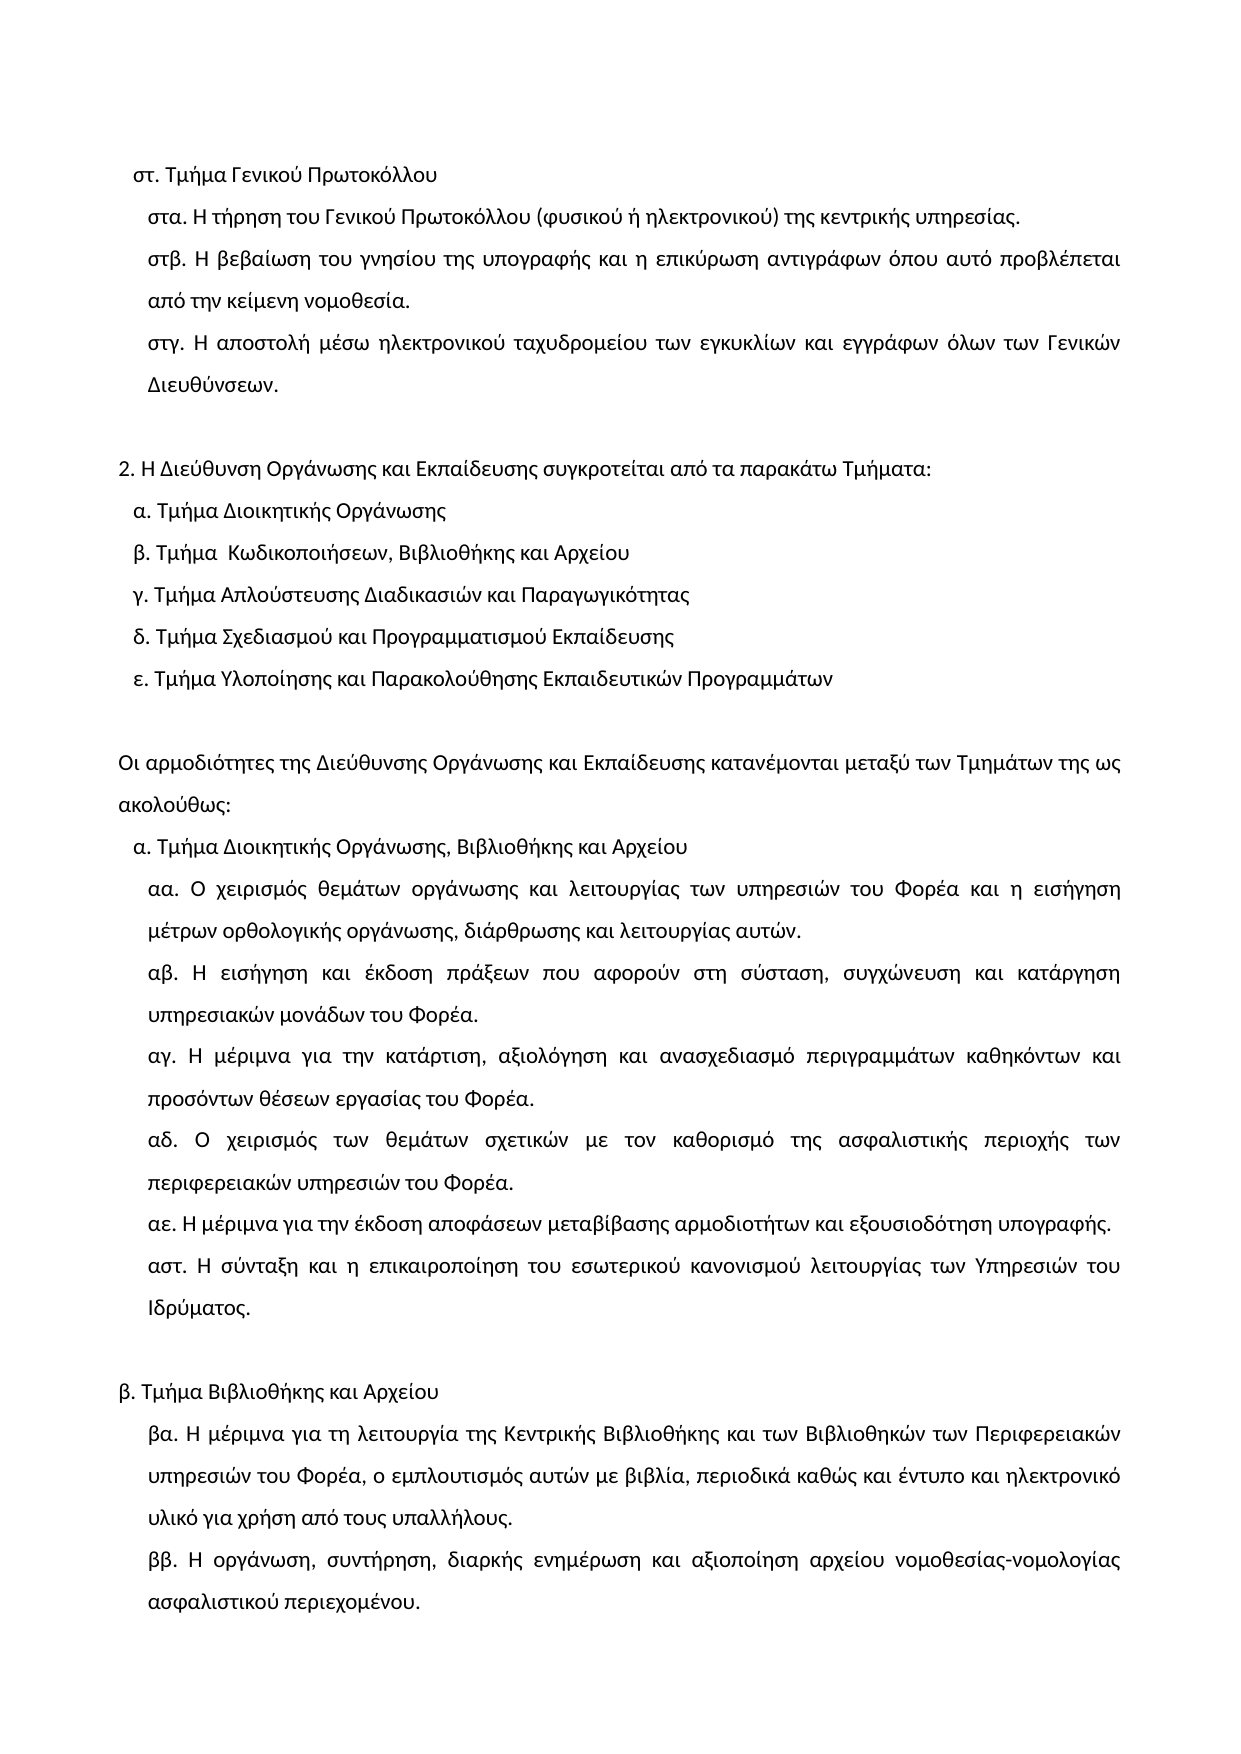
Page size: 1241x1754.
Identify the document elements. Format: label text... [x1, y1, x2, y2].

text αε. Η μέριμνα για την έκδοση αποφάσεων μεταβίβασης αρμοδιοτήτων και εξουσιοδότηση υπογραφής. [148, 1209, 1122, 1238]
text 2. Η Διεύθυνση Οργάνωσης και Εκπαίδευσης συγκροτείται από τα παρακάτω Τμήματα: [118, 454, 1122, 482]
text αα. Ο χειρισμός θεμάτων οργάνωσης και λειτουργίας των υπηρεσιών του Φορέα και η εισήγηση μέτρων ορθολογικής οργάνωσης, διάρθρωσης και λειτουργίας αυτών. [148, 874, 1122, 944]
text ε. Τμήμα Υλοποίησης και Παρακολούθησης Εκπαιδευτικών Προγραμμάτων [133, 664, 1122, 692]
text β. Τμήμα Κωδικοποιήσεων, Βιβλιοθήκης και Αρχείου [133, 538, 1122, 566]
text στβ. Η βεβαίωση του γνησίου της υπογραφής και η επικύρωση αντιγράφων όπου αυτό προβλέπεται από την κείμενη νομοθεσία. [148, 244, 1122, 314]
text αγ. Η μέριμνα για την κατάρτιση, αξιολόγηση και ανασχεδιασμό περιγραμμάτων καθηκόντων και προσόντων θέσεων εργασίας του Φορέα. [148, 1042, 1122, 1112]
text αστ. Η σύνταξη και η επικαιροποίηση του εσωτερικού κανονισμού λειτουργίας των Υπηρεσιών του Ιδρύματος. [148, 1252, 1122, 1322]
text στ. Τμήμα Γενικού Πρωτοκόλλου [133, 160, 1122, 188]
text ββ. Η οργάνωση, συντήρηση, διαρκής ενημέρωση και αξιοποίηση αρχείου νομοθεσίας-νομολογίας ασφαλιστικού περιεχομένου. [148, 1545, 1122, 1615]
text β. Τμήμα Βιβλιοθήκης και Αρχείου [118, 1377, 1122, 1406]
text α. Τμήμα Διοικητικής Οργάνωσης, Βιβλιοθήκης και Αρχείου [133, 832, 1122, 860]
text βα. Η μέριμνα για τη λειτουργία της Κεντρικής Βιβλιοθήκης και των Βιβλιοθηκών των Περιφερειακών υπηρεσιών του Φορέα, ο εμπλουτισμός αυτών με βιβλία, περιοδικά καθώς και έντυπο και ηλεκτρονικό υλικό για χρήση από τους υπαλλήλους. [148, 1419, 1122, 1531]
text Οι αρμοδιότητες της Διεύθυνσης Οργάνωσης και Εκπαίδευσης κατανέμονται μεταξύ των Τμημάτων της ως ακολούθως: [118, 748, 1122, 818]
text στα. Η τήρηση του Γενικού Πρωτοκόλλου (φυσικού ή ηλεκτρονικού) της κεντρικής υπηρεσίας. [148, 202, 1122, 230]
text α. Τμήμα Διοικητικής Οργάνωσης [133, 496, 1122, 524]
text αβ. Η εισήγηση και έκδοση πράξεων που αφορούν στη σύσταση, συγχώνευση και κατάργηση υπηρεσιακών μονάδων του Φορέα. [148, 958, 1122, 1028]
text γ. Τμήμα Απλούστευσης Διαδικασιών και Παραγωγικότητας [133, 580, 1122, 608]
text δ. Τμήμα Σχεδιασμού και Προγραμματισμού Εκπαίδευσης [133, 622, 1122, 650]
text αδ. Ο χειρισμός των θεμάτων σχετικών με τον καθορισμό της ασφαλιστικής περιοχής των περιφερειακών υπηρεσιών του Φορέα. [148, 1126, 1122, 1196]
text στγ. Η αποστολή μέσω ηλεκτρονικού ταχυδρομείου των εγκυκλίων και εγγράφων όλων των Γενικών Διευθύνσεων. [148, 328, 1122, 398]
